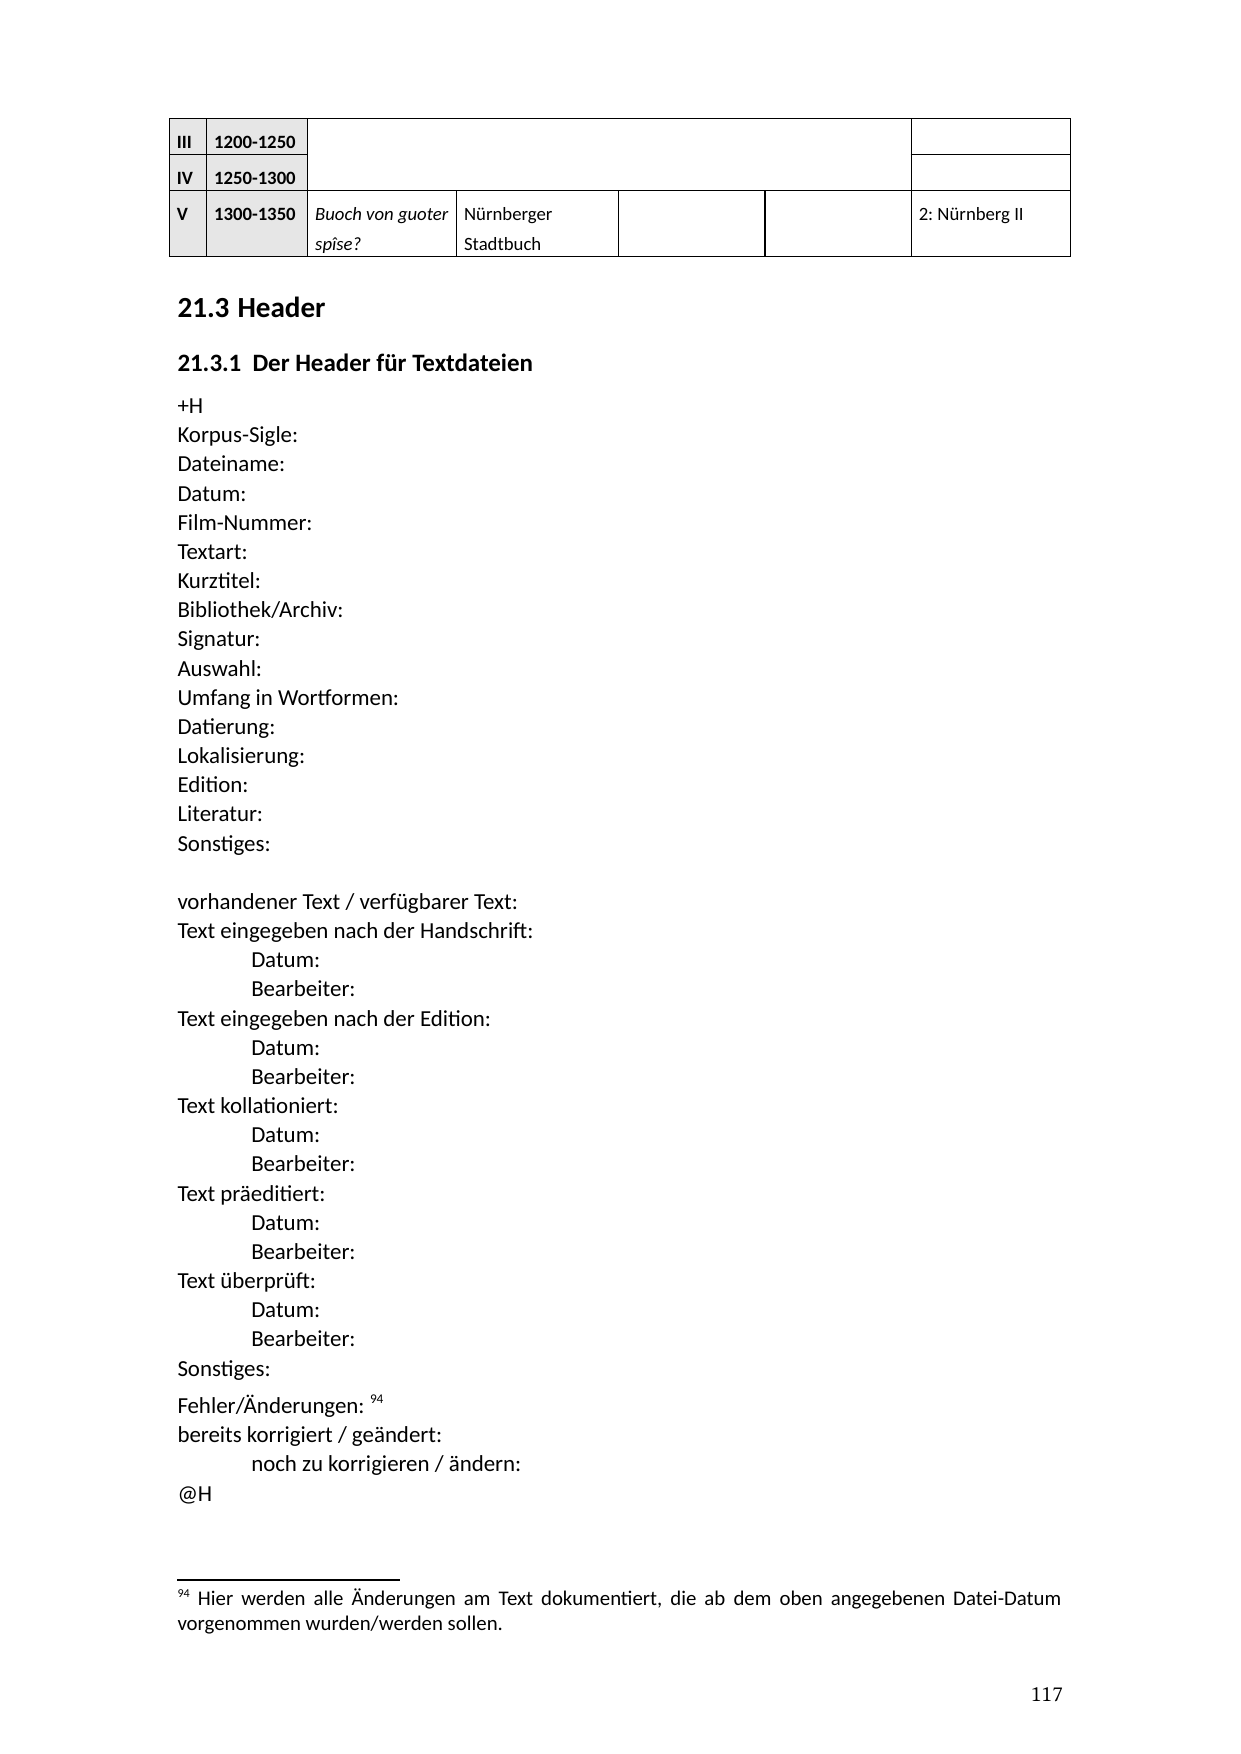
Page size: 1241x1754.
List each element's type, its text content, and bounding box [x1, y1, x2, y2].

table_cell [912, 155, 1070, 190]
text Lokalisierung: [177, 740, 1063, 769]
text Fehler/Änderungen: [177, 1390, 1063, 1419]
text Datierung: [177, 711, 1063, 740]
text Hier werden alle Änderungen am Text dokumentiert, die ab dem oben angegebenen Datei-Datum vorgenommen wurden/werden sollen. [177, 1586, 1063, 1636]
text Sonstiges: [177, 828, 1063, 857]
text Datum: [177, 478, 1063, 507]
text Datum: [177, 1294, 1063, 1323]
table_cell 2: Nürnberg II [912, 191, 1070, 256]
text Datum: [177, 944, 1063, 973]
text Text präeditiert: [177, 1178, 1063, 1207]
table_cell Buoch von guoter spîse? [308, 191, 456, 256]
text Datum: [177, 1119, 1063, 1148]
table_cell IV [170, 155, 206, 190]
table_cell 1250-1300 [207, 155, 307, 190]
text Bearbeiter: [177, 1236, 1063, 1265]
subtitle Header [177, 294, 1063, 323]
subtitle Der Header für Textdateien [177, 348, 1063, 378]
text noch zu korrigieren / ändern: [177, 1448, 1063, 1478]
table_cell [308, 119, 911, 190]
text Auswahl: [177, 653, 1063, 682]
text Text kollationiert: [177, 1090, 1063, 1119]
table_cell 1300-1350 [207, 191, 307, 256]
text Korpus-Sigle: [177, 419, 1063, 448]
text Text eingegeben nach der Edition: [177, 1003, 1063, 1032]
text Bearbeiter: [177, 1148, 1063, 1178]
text Signatur: [177, 623, 1063, 653]
text Text überprüft: [177, 1265, 1063, 1294]
text Bearbeiter: [177, 1323, 1063, 1353]
table_cell [912, 119, 1070, 154]
text vorhandener Text / verfügbarer Text: [177, 886, 1063, 915]
text Datum: [177, 1032, 1063, 1061]
table_cell Nürnberger Stadtbuch [457, 191, 618, 256]
text Kurztitel: [177, 565, 1063, 594]
text Text eingegeben nach der Handschrift: [177, 915, 1063, 944]
text Bearbeiter: [177, 973, 1063, 1003]
text Dateiname: [177, 448, 1063, 478]
text Datum: [177, 1207, 1063, 1236]
text @H [177, 1478, 1063, 1507]
text Film-Nummer: [177, 507, 1063, 536]
text Edition: [177, 769, 1063, 798]
table_cell III [170, 119, 206, 154]
text Umfang in Wortformen: [177, 682, 1063, 711]
table_cell [619, 191, 764, 256]
table_cell 1200-1250 [207, 119, 307, 154]
text Literatur: [177, 798, 1063, 828]
text Bibliothek/Archiv: [177, 594, 1063, 623]
text Sonstiges: [177, 1353, 1063, 1382]
text bereits korrigiert / geändert: [177, 1419, 1063, 1448]
text Textart: [177, 536, 1063, 565]
text +H [177, 390, 1063, 419]
table_cell V [170, 191, 206, 256]
text Bearbeiter: [177, 1061, 1063, 1090]
table_cell [766, 191, 911, 256]
